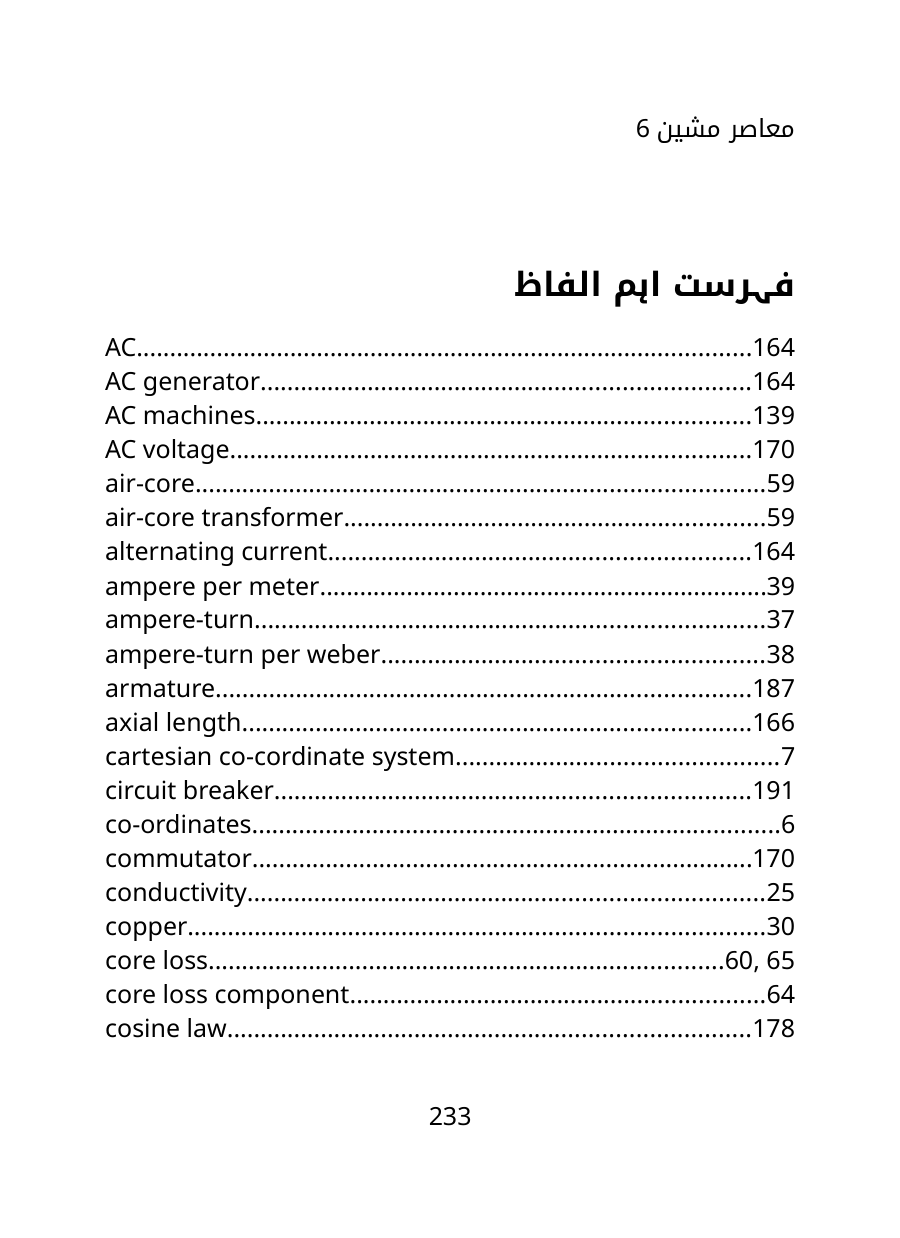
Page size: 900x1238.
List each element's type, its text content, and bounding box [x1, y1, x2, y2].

text armature 187 [105, 670, 795, 704]
text cartesian co-cordinate system 7 [105, 738, 795, 772]
text commutator 170 [105, 841, 795, 875]
text axial length 166 [105, 704, 795, 738]
subtitle فہرست اہم الفاظ [105, 254, 795, 317]
text cosine law 178 [105, 1011, 795, 1045]
text air-core transformer 59 [105, 500, 795, 534]
text ampere-turn 37 [105, 602, 795, 636]
text circuit breaker 191 [105, 772, 795, 807]
text AC machines 139 [105, 398, 795, 432]
text ampere-turn per weber 38 [105, 636, 795, 670]
text AC 164 [105, 330, 795, 364]
text conductivity 25 [105, 875, 795, 909]
text AC generator 164 [105, 364, 795, 398]
text alternating current 164 [105, 534, 795, 568]
text copper 30 [105, 909, 795, 943]
text air-core 59 [105, 466, 795, 500]
text core loss 60, 65 [105, 943, 795, 977]
text ampere per meter 39 [105, 568, 795, 602]
text core loss component 64 [105, 977, 795, 1011]
text co-ordinates 6 [105, 807, 795, 841]
text AC voltage 170 [105, 432, 795, 466]
